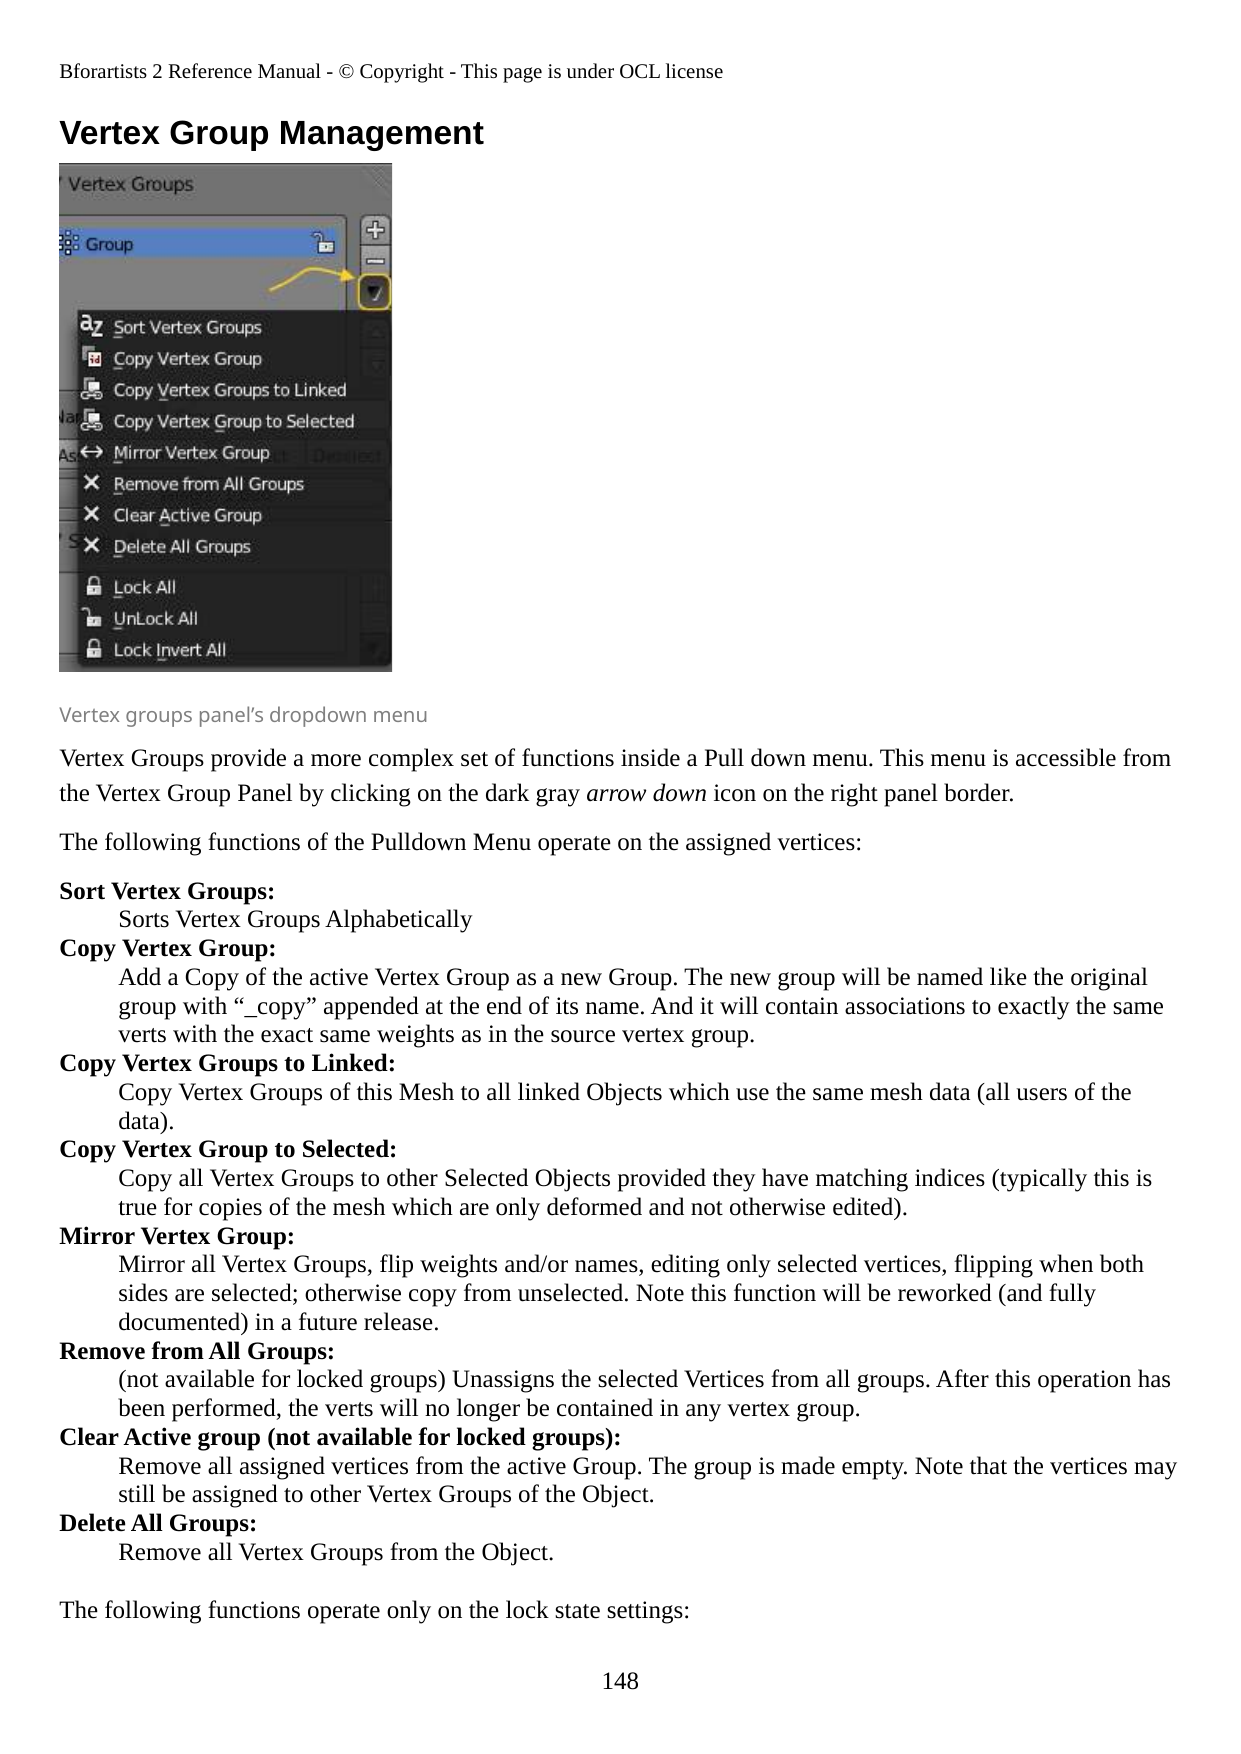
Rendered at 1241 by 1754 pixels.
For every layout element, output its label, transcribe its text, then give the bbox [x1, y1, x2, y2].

subtitle Copy Vertex Group: [59, 933, 1181, 962]
text Vertex groups panel’s dropdown menu [59, 697, 1181, 729]
subtitle Mirror Vertex Group: [59, 1221, 1181, 1249]
list Copy Vertex Groups of this Mesh to all linked Objects which use the same mesh data (all users of the data). [118, 1077, 1181, 1134]
list Sorts Vertex Groups Alphabetically [118, 904, 1181, 933]
text Vertex Groups provide a more complex set of functions inside a Pull down menu. This menu is accessible from the Vertex Group Panel by clicking on the dark gray arrow down icon on the right panel border. [59, 743, 1181, 806]
subtitle Sort Vertex Groups: [59, 876, 1181, 904]
subtitle Delete All Groups: [59, 1508, 1181, 1537]
list Copy all Vertex Groups to other Selected Objects provided they have matching indices (typically this is true for copies of the mesh which are only deformed and not otherwise edited). [118, 1163, 1181, 1221]
text The following functions of the Pulldown Menu operate on the assigned vertices: [59, 827, 1181, 856]
subtitle Vertex Group Management [59, 113, 1181, 151]
subtitle Copy Vertex Groups to Linked: [59, 1048, 1181, 1077]
list Mirror all Vertex Groups, flip weights and/or names, editing only selected vertices, flipping when both sides are selected; otherwise copy from unselected. Note this function will be reworked (and fully documented) in a future release. [118, 1249, 1181, 1336]
list (not available for locked groups) Unassigns the selected Vertices from all groups. After this operation has been performed, the verts will no longer be contained in any vertex group. [118, 1364, 1181, 1422]
picture [59, 163, 393, 672]
subtitle Copy Vertex Group to Selected: [59, 1134, 1181, 1163]
list Remove all Vertex Groups from the Object. [118, 1537, 1181, 1566]
list Remove all assigned vertices from the active Group. The group is made empty. Note that the vertices may still be assigned to other Vertex Groups of the Object. [118, 1451, 1181, 1508]
subtitle Remove from All Groups: [59, 1336, 1181, 1364]
text The following functions operate only on the lock state settings: [59, 1595, 1181, 1624]
list Add a Copy of the active Vertex Group as a new Group. The new group will be named like the original group with “_copy” appended at the end of its name. And it will contain associations to exactly the same verts with the exact same weights as in the source vertex group. [118, 962, 1181, 1048]
subtitle Clear Active group (not available for locked groups): [59, 1422, 1181, 1451]
